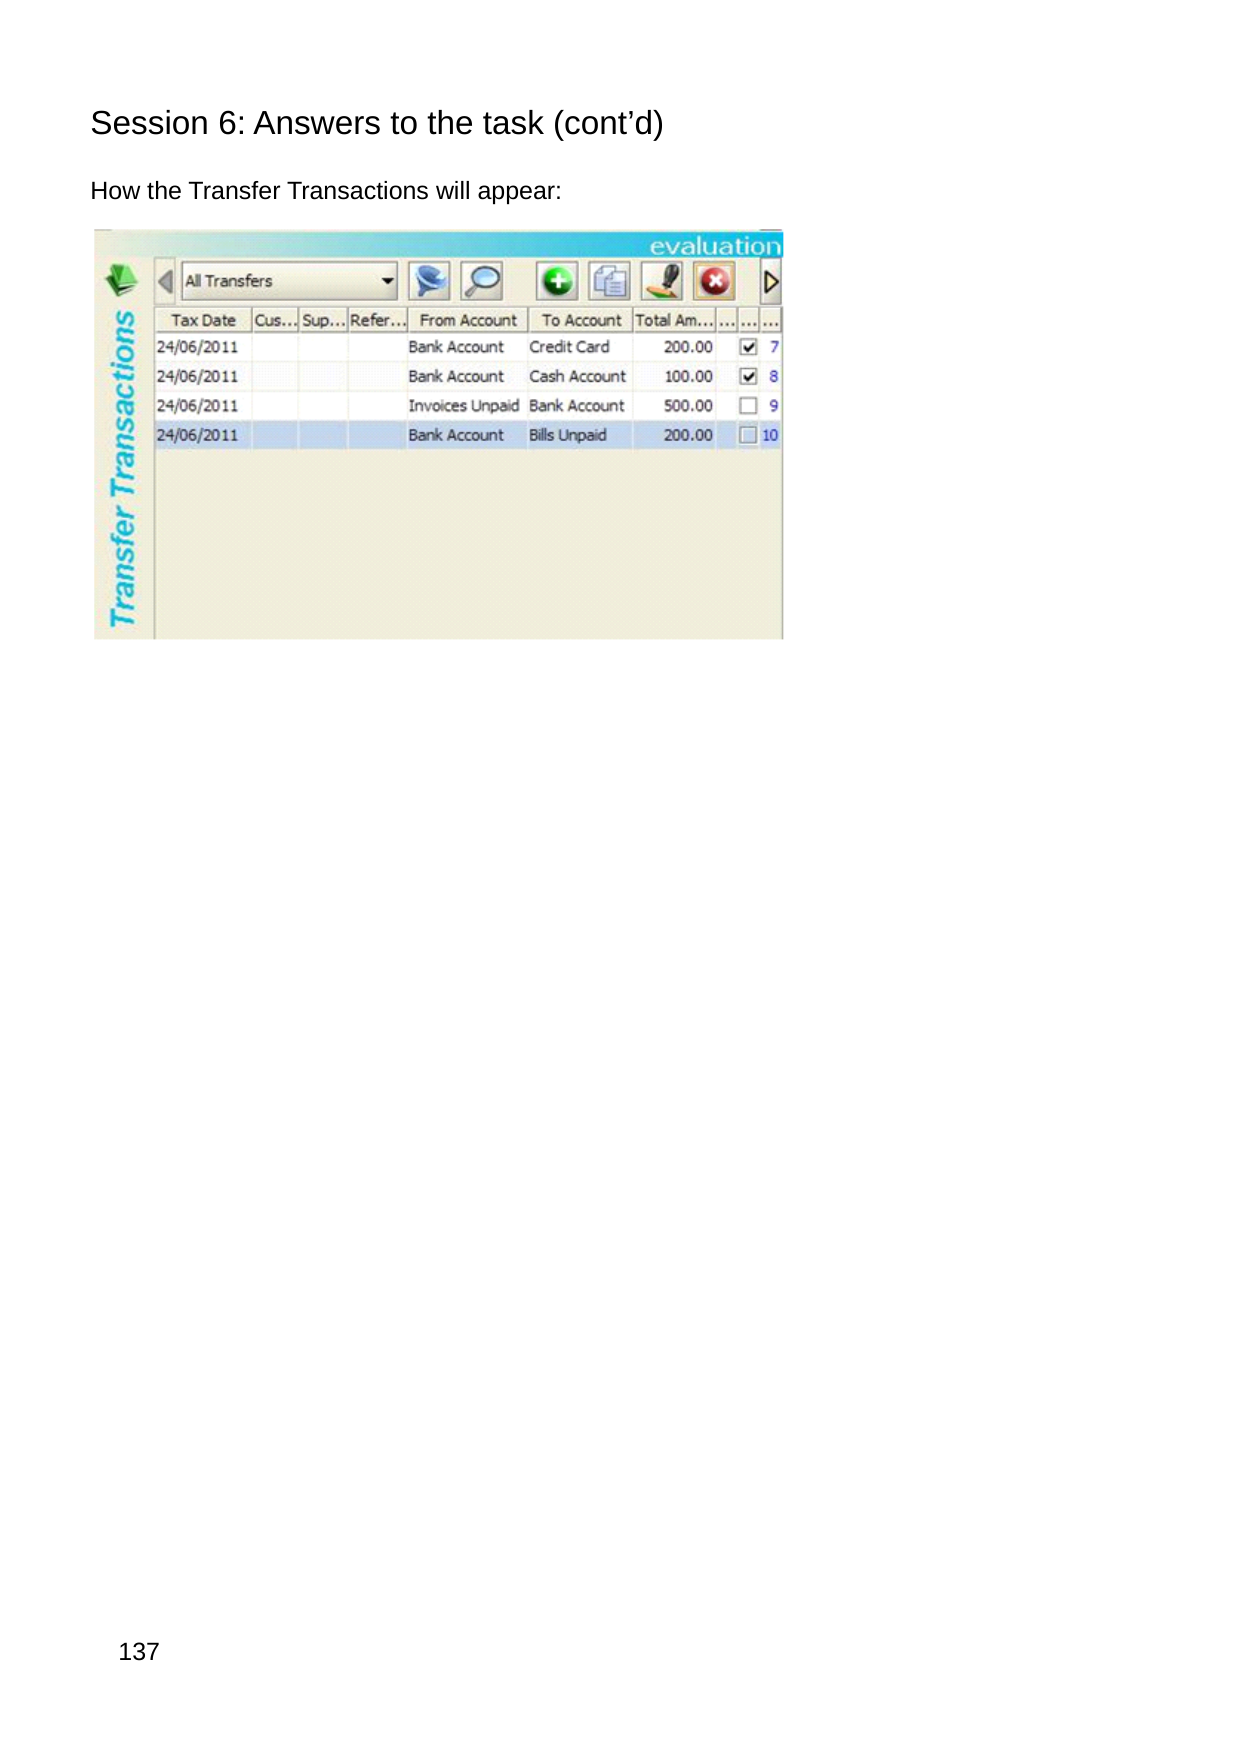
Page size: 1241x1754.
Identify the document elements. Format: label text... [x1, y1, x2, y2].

text Session 6: Answers to the task (cont’d) [88, 103, 1152, 142]
text How the Transfer Transactions will appear: [88, 176, 1152, 204]
picture [93, 228, 785, 641]
